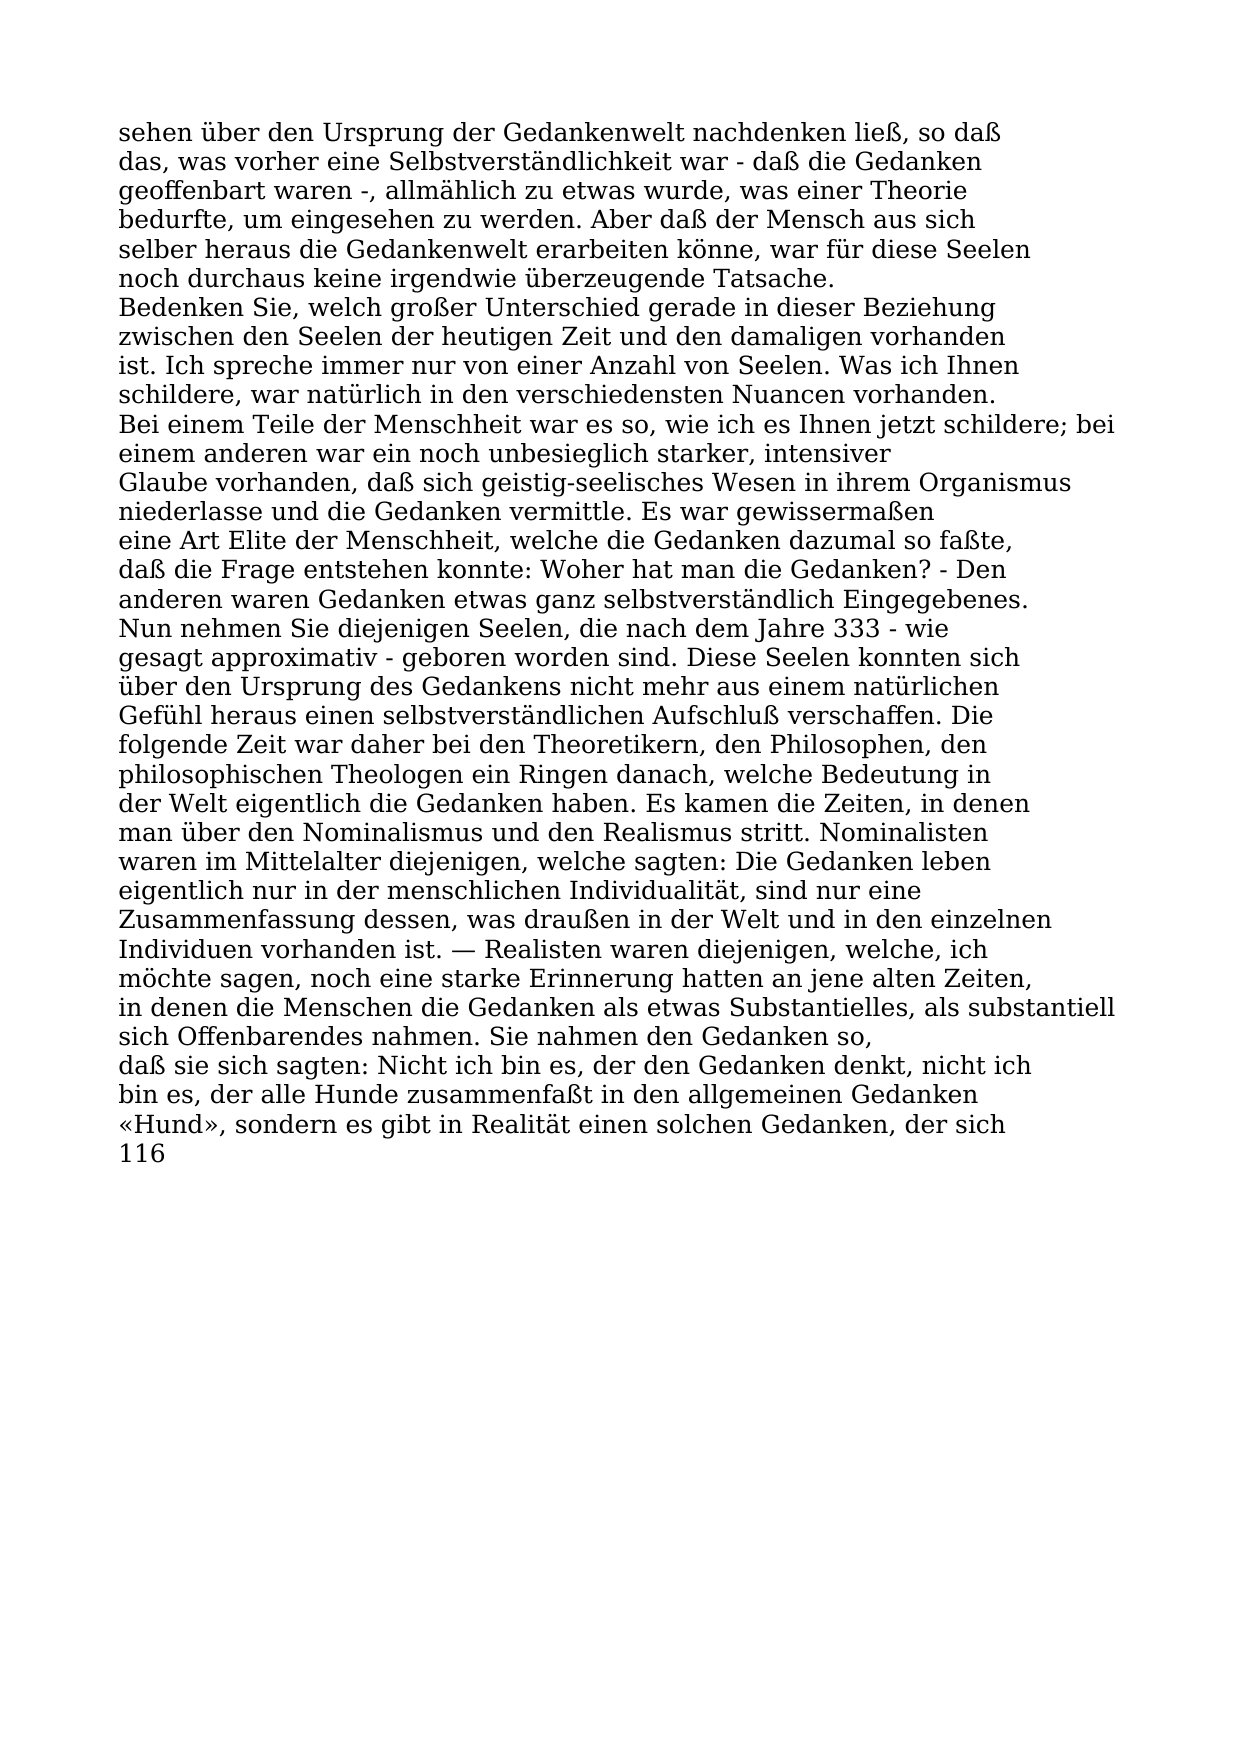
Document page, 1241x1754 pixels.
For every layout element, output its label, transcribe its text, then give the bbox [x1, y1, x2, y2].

text folgende Zeit war daher bei den Theoretikern, den Philosophen, den [118, 731, 1122, 760]
text «Hund», sondern es gibt in Realität einen solchen Gedanken, der sich [118, 1110, 1122, 1139]
text bin es, der alle Hunde zusammenfaßt in den allgemeinen Gedanken [118, 1081, 1122, 1110]
text der Welt eigentlich die Gedanken haben. Es kamen die Zeiten, in denen [118, 789, 1122, 818]
text sehen über den Ursprung der Gedankenwelt nachdenken ließ, so daß [118, 118, 1122, 147]
text philosophischen Theologen ein Ringen danach, welche Bedeutung in [118, 760, 1122, 789]
text Individuen vorhanden ist. — Realisten waren diejenigen, welche, ich [118, 935, 1122, 964]
text man über den Nominalismus und den Realismus stritt. Nominalisten [118, 818, 1122, 847]
text eigentlich nur in der menschlichen Individualität, sind nur eine Zusammenfassung dessen, was draußen in der Welt und in den einzelnen [118, 876, 1122, 935]
text Glaube vorhanden, daß sich geistig-seelisches Wesen in ihrem Organismus niederlasse und die Gedanken vermittle. Es war gewissermaßen [118, 468, 1122, 526]
text bedurfte, um eingesehen zu werden. Aber daß der Mensch aus sich [118, 206, 1122, 235]
text gesagt approximativ - geboren worden sind. Diese Seelen konnten sich [118, 643, 1122, 672]
text selber heraus die Gedankenwelt erarbeiten könne, war für diese Seelen [118, 235, 1122, 264]
text ist. Ich spreche immer nur von einer Anzahl von Seelen. Was ich Ihnen [118, 351, 1122, 381]
text Gefühl heraus einen selbstverständlichen Aufschluß verschaffen. Die [118, 701, 1122, 731]
text geoffenbart waren -, allmählich zu etwas wurde, was einer Theorie [118, 176, 1122, 206]
text 116 [118, 1139, 1122, 1168]
text schildere, war natürlich in den verschiedensten Nuancen vorhanden. [118, 381, 1122, 410]
text zwischen den Seelen der heutigen Zeit und den damaligen vorhanden [118, 322, 1122, 351]
text daß die Frage entstehen konnte: Woher hat man die Gedanken? - Den [118, 556, 1122, 585]
text eine Art Elite der Menschheit, welche die Gedanken dazumal so faßte, [118, 526, 1122, 556]
text Nun nehmen Sie diejenigen Seelen, die nach dem Jahre 333 - wie [118, 614, 1122, 643]
text in denen die Menschen die Gedanken als etwas Substantielles, als substantiell sich Offenbarendes nahmen. Sie nahmen den Gedanken so, [118, 993, 1122, 1051]
text Bedenken Sie, welch großer Unterschied gerade in dieser Beziehung [118, 293, 1122, 322]
text anderen waren Gedanken etwas ganz selbstverständlich Eingegebenes. [118, 585, 1122, 614]
text waren im Mittelalter diejenigen, welche sagten: Die Gedanken leben [118, 847, 1122, 876]
text daß sie sich sagten: Nicht ich bin es, der den Gedanken denkt, nicht ich [118, 1051, 1122, 1081]
text das, was vorher eine Selbstverständlichkeit war - daß die Gedanken [118, 147, 1122, 176]
text noch durchaus keine irgendwie überzeugende Tatsache. [118, 264, 1122, 293]
text möchte sagen, noch eine starke Erinnerung hatten an jene alten Zeiten, [118, 964, 1122, 993]
text Bei einem Teile der Menschheit war es so, wie ich es Ihnen jetzt schildere; bei einem anderen war ein noch unbesieglich starker, intensiver [118, 410, 1122, 468]
text über den Ursprung des Gedankens nicht mehr aus einem natürlichen [118, 672, 1122, 701]
